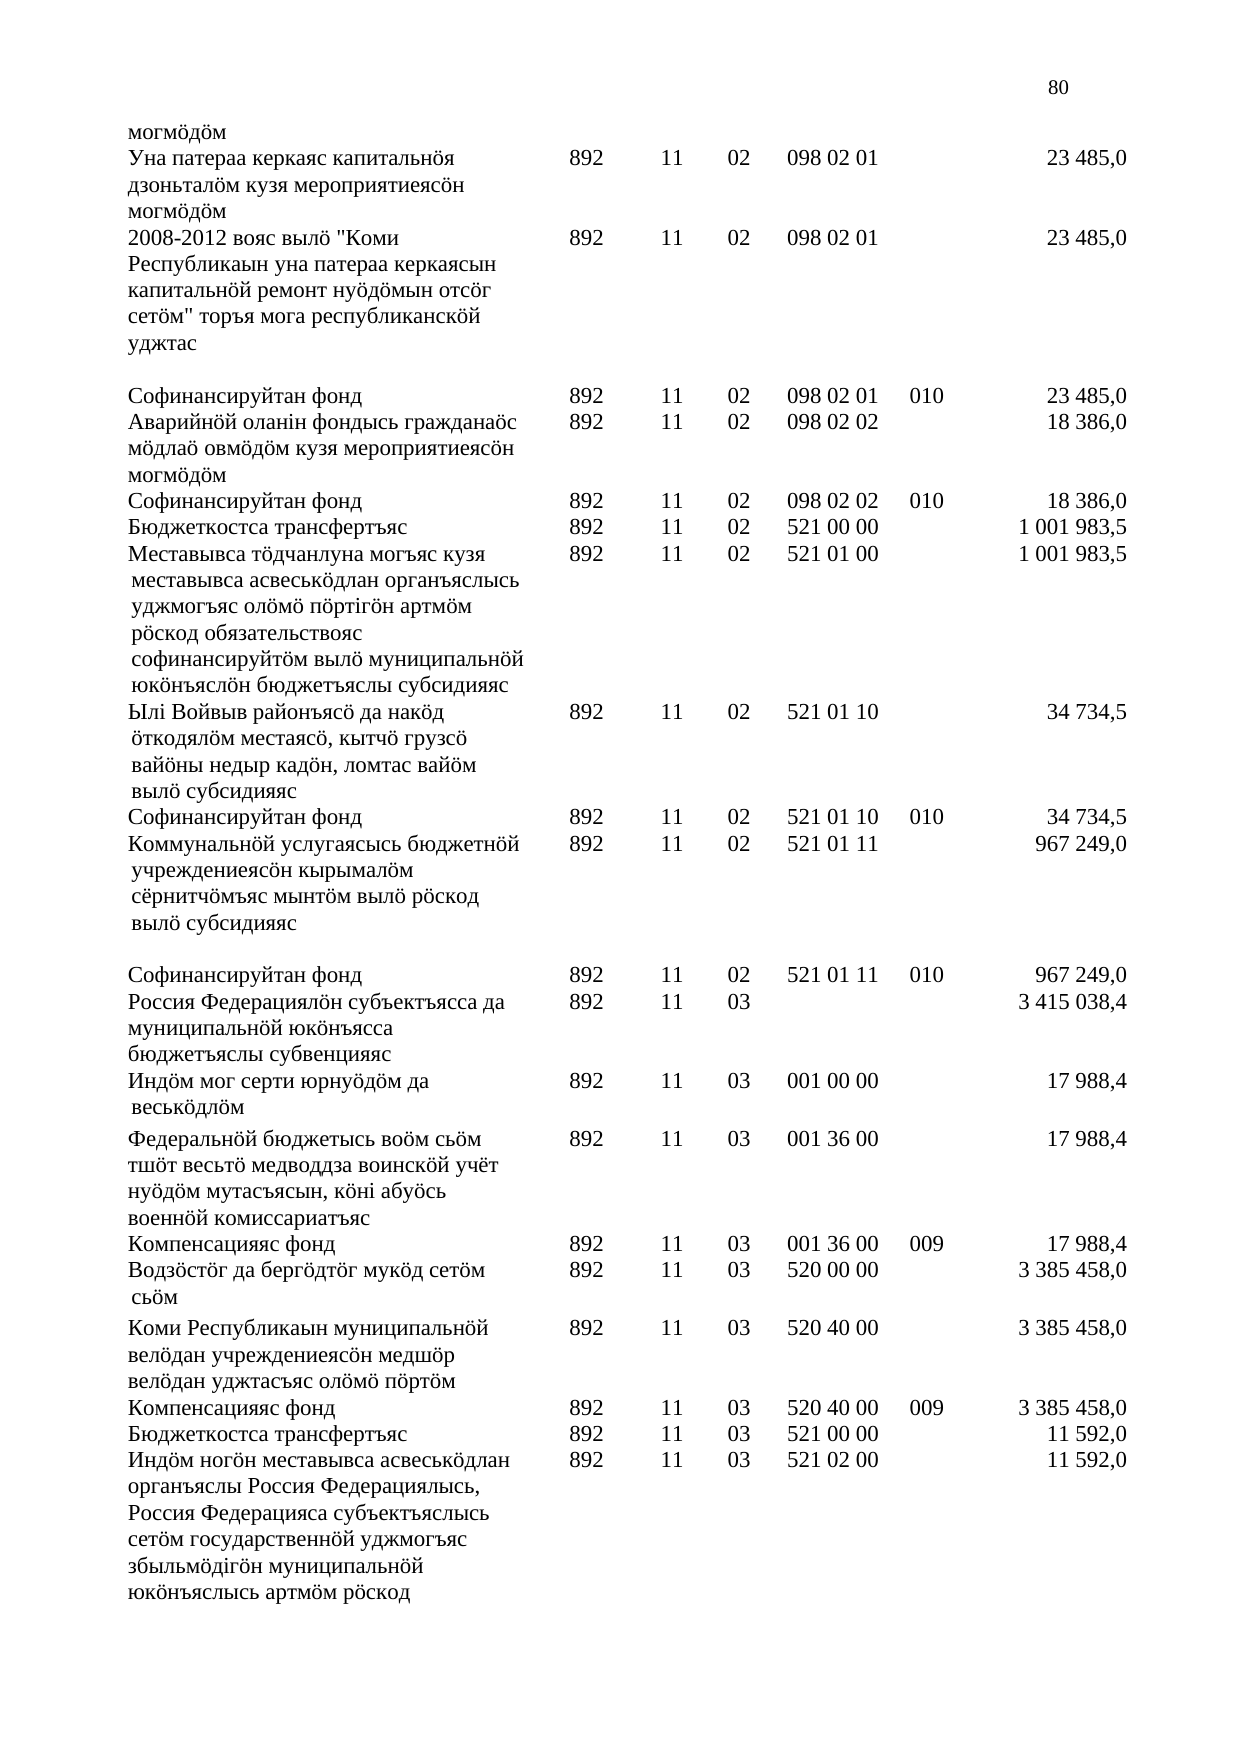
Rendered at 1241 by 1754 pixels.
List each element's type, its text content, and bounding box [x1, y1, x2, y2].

table_cell 03 [701, 988, 776, 1067]
table_cell 11 592,0 [964, 1446, 1133, 1604]
table_cell [1133, 803, 1170, 830]
table_cell Компенсацияяс фонд [122, 1230, 530, 1257]
table_cell [889, 540, 964, 698]
table_cell 3 385 458,0 [964, 1394, 1133, 1420]
table_cell 11 [643, 1446, 701, 1604]
table_cell 11 [643, 514, 701, 540]
table_cell 11 [643, 1125, 701, 1230]
table_cell 521 01 10 [776, 803, 889, 830]
table_cell Индöм мог серти юрнуöдöм да веськöдлöм [122, 1067, 530, 1125]
table_cell 892 [530, 1420, 643, 1446]
table_cell 098 02 01 [776, 145, 889, 223]
table_cell [1133, 408, 1170, 487]
table_cell 3 385 458,0 [964, 1315, 1133, 1393]
table_cell 11 [643, 1067, 701, 1125]
table_cell 23 485,0 [964, 145, 1133, 223]
table_cell 11 [643, 145, 701, 223]
table_cell 02 [701, 224, 776, 382]
table_cell 3 385 458,0 [964, 1257, 1133, 1314]
table_cell 098 02 01 [776, 382, 889, 408]
table_cell 11 [643, 1257, 701, 1314]
table_cell 520 00 00 [776, 1257, 889, 1314]
table_cell 18 386,0 [964, 487, 1133, 513]
table_cell 892 [530, 1315, 643, 1393]
table_cell [1133, 1257, 1170, 1314]
table_cell 001 36 00 [776, 1230, 889, 1257]
table_cell 521 01 11 [776, 961, 889, 988]
table_cell 23 485,0 [964, 224, 1133, 382]
table_cell Водзöстöг да бергöдтöг мукöд сетöм сьöм [122, 1257, 530, 1314]
table_cell 892 [530, 1230, 643, 1257]
table_cell 23 485,0 [964, 382, 1133, 408]
table_cell 02 [701, 487, 776, 513]
table_cell 892 [530, 145, 643, 223]
table_cell [889, 830, 964, 961]
table_cell [889, 514, 964, 540]
table_cell 17 988,4 [964, 1125, 1133, 1230]
table_cell 11 [643, 1394, 701, 1420]
table_cell 010 [889, 382, 964, 408]
table_cell [1133, 698, 1170, 803]
table_cell [1133, 514, 1170, 540]
table_cell [1133, 145, 1170, 223]
table_cell 03 [701, 1067, 776, 1125]
table_cell 34 734,5 [964, 698, 1133, 803]
table_cell 03 [701, 1257, 776, 1314]
table_cell 02 [701, 408, 776, 487]
table_cell 11 [643, 224, 701, 382]
table_cell 03 [701, 1125, 776, 1230]
table_cell 11 [643, 382, 701, 408]
table_cell 892 [530, 698, 643, 803]
table_cell [1133, 1315, 1170, 1393]
table_cell Ылi Войвыв районъясö да накöд öткодялöм местаясö, кытчö грузсö вайöны недыр кадöн, ломтас вайöм вылö субсидияяс [122, 698, 530, 803]
table_cell 1 001 983,5 [964, 540, 1133, 698]
table_cell 892 [530, 514, 643, 540]
table_cell [1133, 1420, 1170, 1446]
table_cell 02 [701, 803, 776, 830]
table_cell [889, 118, 964, 144]
table_cell [889, 1067, 964, 1125]
table_cell 892 [530, 1446, 643, 1604]
table_cell 11 [643, 803, 701, 830]
table_cell 03 [701, 1446, 776, 1604]
table_cell Софинансируйтан фонд [122, 961, 530, 988]
table_cell [889, 1125, 964, 1230]
table_cell 03 [701, 1420, 776, 1446]
table_cell 3 415 038,4 [964, 988, 1133, 1067]
table_cell [1133, 1230, 1170, 1257]
table_cell 17 988,4 [964, 1230, 1133, 1257]
table_cell 892 [530, 408, 643, 487]
table_cell 1 001 983,5 [964, 514, 1133, 540]
table_cell 02 [701, 961, 776, 988]
table_cell 010 [889, 487, 964, 513]
table_cell [1133, 961, 1170, 988]
table_cell [1133, 988, 1170, 1067]
table_cell 001 00 00 [776, 1067, 889, 1125]
table_cell [1133, 830, 1170, 961]
table_cell 001 36 00 [776, 1125, 889, 1230]
table_cell 02 [701, 145, 776, 223]
table_cell 521 02 00 [776, 1446, 889, 1604]
table_cell [889, 988, 964, 1067]
table_cell 098 02 01 [776, 224, 889, 382]
table_cell 03 [701, 1394, 776, 1420]
table_cell Софинансируйтан фонд [122, 487, 530, 513]
table_cell 11 [643, 698, 701, 803]
table_cell 098 02 02 [776, 408, 889, 487]
table_cell [1133, 540, 1170, 698]
table_cell 02 [701, 698, 776, 803]
table_cell [776, 988, 889, 1067]
table_cell 967 249,0 [964, 961, 1133, 988]
table_cell 11 [643, 961, 701, 988]
table_cell Меставывса тöдчанлуна могъяс кузя меставывса асвеськöдлан органъяслысь уджмогъяс олöмö пöртігöн артмöм рöскод обязательствояс софинансируйтöм вылö муниципальнöй юкöнъяслöн бюджетъяслы субсидияяс [122, 540, 530, 698]
table_cell 11 592,0 [964, 1420, 1133, 1446]
table_cell 03 [701, 1315, 776, 1393]
table_cell 892 [530, 540, 643, 698]
table_cell [964, 118, 1133, 144]
table_cell [1133, 1125, 1170, 1230]
table_cell [1133, 224, 1170, 382]
table_cell 521 01 10 [776, 698, 889, 803]
table_cell [701, 118, 776, 144]
table_cell [889, 1446, 964, 1604]
table_cell 11 [643, 540, 701, 698]
table_cell 892 [530, 1067, 643, 1125]
table_cell [889, 698, 964, 803]
table_cell [1133, 118, 1170, 144]
table_cell Уна патераа керкаяс капитальнöя дзоньталöм кузя мероприятиеясöн могмöдöм [122, 145, 530, 223]
table_cell Компенсацияяс фонд [122, 1394, 530, 1420]
table_cell 02 [701, 514, 776, 540]
table_cell 11 [643, 1230, 701, 1257]
table_cell [776, 118, 889, 144]
table_cell Бюджеткостса трансфертъяс [122, 514, 530, 540]
table_cell 967 249,0 [964, 830, 1133, 961]
table_cell [889, 224, 964, 382]
table_cell 521 00 00 [776, 514, 889, 540]
table_cell [643, 118, 701, 144]
table_cell [1133, 382, 1170, 408]
table_cell 02 [701, 540, 776, 698]
table_cell Бюджеткостса трансфертъяс [122, 1420, 530, 1446]
table_cell 098 02 02 [776, 487, 889, 513]
table_cell 892 [530, 1125, 643, 1230]
table_cell Софинансируйтан фонд [122, 803, 530, 830]
table_cell 009 [889, 1230, 964, 1257]
table_cell [1133, 1446, 1170, 1604]
table_cell Россия Федерациялöн субъектъясса да муниципальнöй юкöнъясса бюджетъяслы субвенцияяс [122, 988, 530, 1067]
table_cell 892 [530, 487, 643, 513]
table_cell 520 40 00 [776, 1394, 889, 1420]
table_cell Индöм ногöн меставывса асвеськöдлан органъяслы Россия Федерациялысь, Россия Федерацияса субъектъяслысь сетöм государственнöй уджмогъяс збыльмöдігöн муниципальнöй юкöнъяслысь артмöм рöскод [122, 1446, 530, 1604]
table_cell 892 [530, 830, 643, 961]
table_cell 2008-2012 вояс вылö "Коми Республикаын уна патераа керкаясын капитальнöй ремонт нуöдöмын отсöг сетöм" торъя мога республиканскöй уджтас [122, 224, 530, 382]
table_cell 009 [889, 1394, 964, 1420]
table_cell [889, 1315, 964, 1393]
table_cell 11 [643, 1315, 701, 1393]
table_cell Софинансируйтан фонд [122, 382, 530, 408]
table_cell 010 [889, 961, 964, 988]
table_cell 521 01 00 [776, 540, 889, 698]
table_cell [889, 408, 964, 487]
table_cell Федеральнöй бюджетысь воöм сьöм тшöт весьтö медводдза воинскöй учёт нуöдöм мутасъясын, кöні абуöсь военнöй комиссариатъяс [122, 1125, 530, 1230]
table_cell 11 [643, 830, 701, 961]
table_cell 11 [643, 1420, 701, 1446]
table_cell 892 [530, 803, 643, 830]
table_cell Аварийнöй оланін фондысь гражданаöс мöдлаö овмöдöм кузя мероприятиеясöн могмöдöм [122, 408, 530, 487]
table_cell [1133, 1067, 1170, 1125]
table_cell 02 [701, 830, 776, 961]
table_cell 892 [530, 1394, 643, 1420]
table_cell [889, 145, 964, 223]
table_cell 17 988,4 [964, 1067, 1133, 1125]
table_cell 892 [530, 382, 643, 408]
table_cell 11 [643, 408, 701, 487]
table_cell [889, 1420, 964, 1446]
table_cell 010 [889, 803, 964, 830]
table_cell могмöдöм [122, 118, 530, 144]
table_cell 521 00 00 [776, 1420, 889, 1446]
table_cell [530, 118, 643, 144]
table_cell Коммунальнöй услугаясысь бюджетнöй учреждениеясöн кырымалöм сёрнитчöмъяс мынтöм вылö рöскод вылö субсидияяс [122, 830, 530, 961]
table_cell 34 734,5 [964, 803, 1133, 830]
table_cell 03 [701, 1230, 776, 1257]
table_cell 18 386,0 [964, 408, 1133, 487]
table_cell 11 [643, 988, 701, 1067]
table_cell 892 [530, 1257, 643, 1314]
table_cell [1133, 487, 1170, 513]
table_cell 11 [643, 487, 701, 513]
table_cell Коми Республикаын муниципальнöй велöдан учреждениеясöн медшöр велöдан уджтасъяс олöмö пöртöм [122, 1315, 530, 1393]
table_cell 521 01 11 [776, 830, 889, 961]
table_cell [889, 1257, 964, 1314]
table_cell 520 40 00 [776, 1315, 889, 1393]
table_cell 892 [530, 988, 643, 1067]
table_cell 892 [530, 224, 643, 382]
table_cell 02 [701, 382, 776, 408]
table_cell 892 [530, 961, 643, 988]
table_cell [1133, 1394, 1170, 1420]
